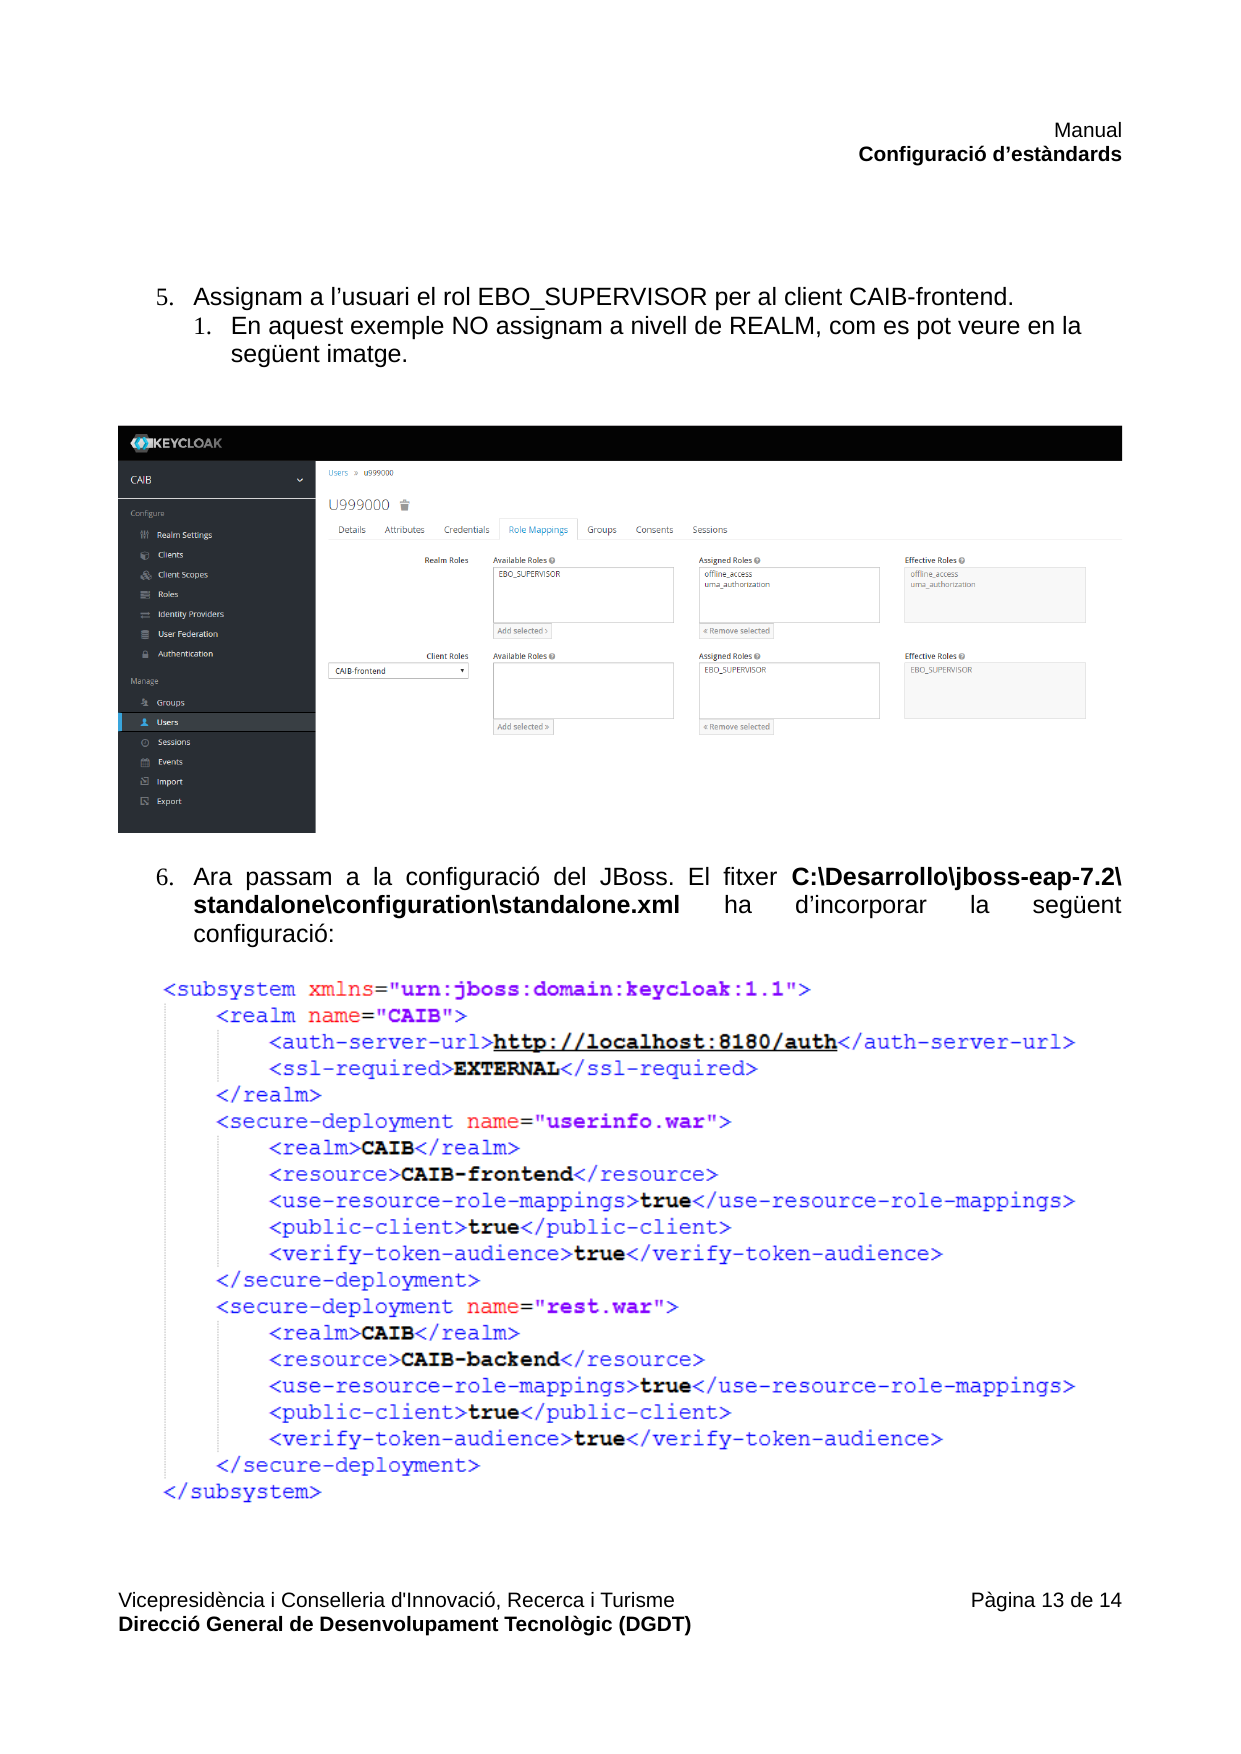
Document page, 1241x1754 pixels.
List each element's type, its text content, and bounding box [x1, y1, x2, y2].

list Ara passam a la configuració del JBoss. El fitxer C:\Desarrollo\jboss-eap-7.2\standalone\configuration\standalone.xml ha d’incorporar la següent configuració: [156, 862, 1122, 948]
list Assignam a l’usuari el rol EBO_SUPERVISOR per al client CAIB-frontend. [156, 282, 1122, 311]
picture [154, 976, 1086, 1505]
picture [118, 425, 1123, 833]
list En aquest exemple NO assignam a nivell de REALM, com es pot veure en la següent imatge. [193, 311, 1122, 368]
